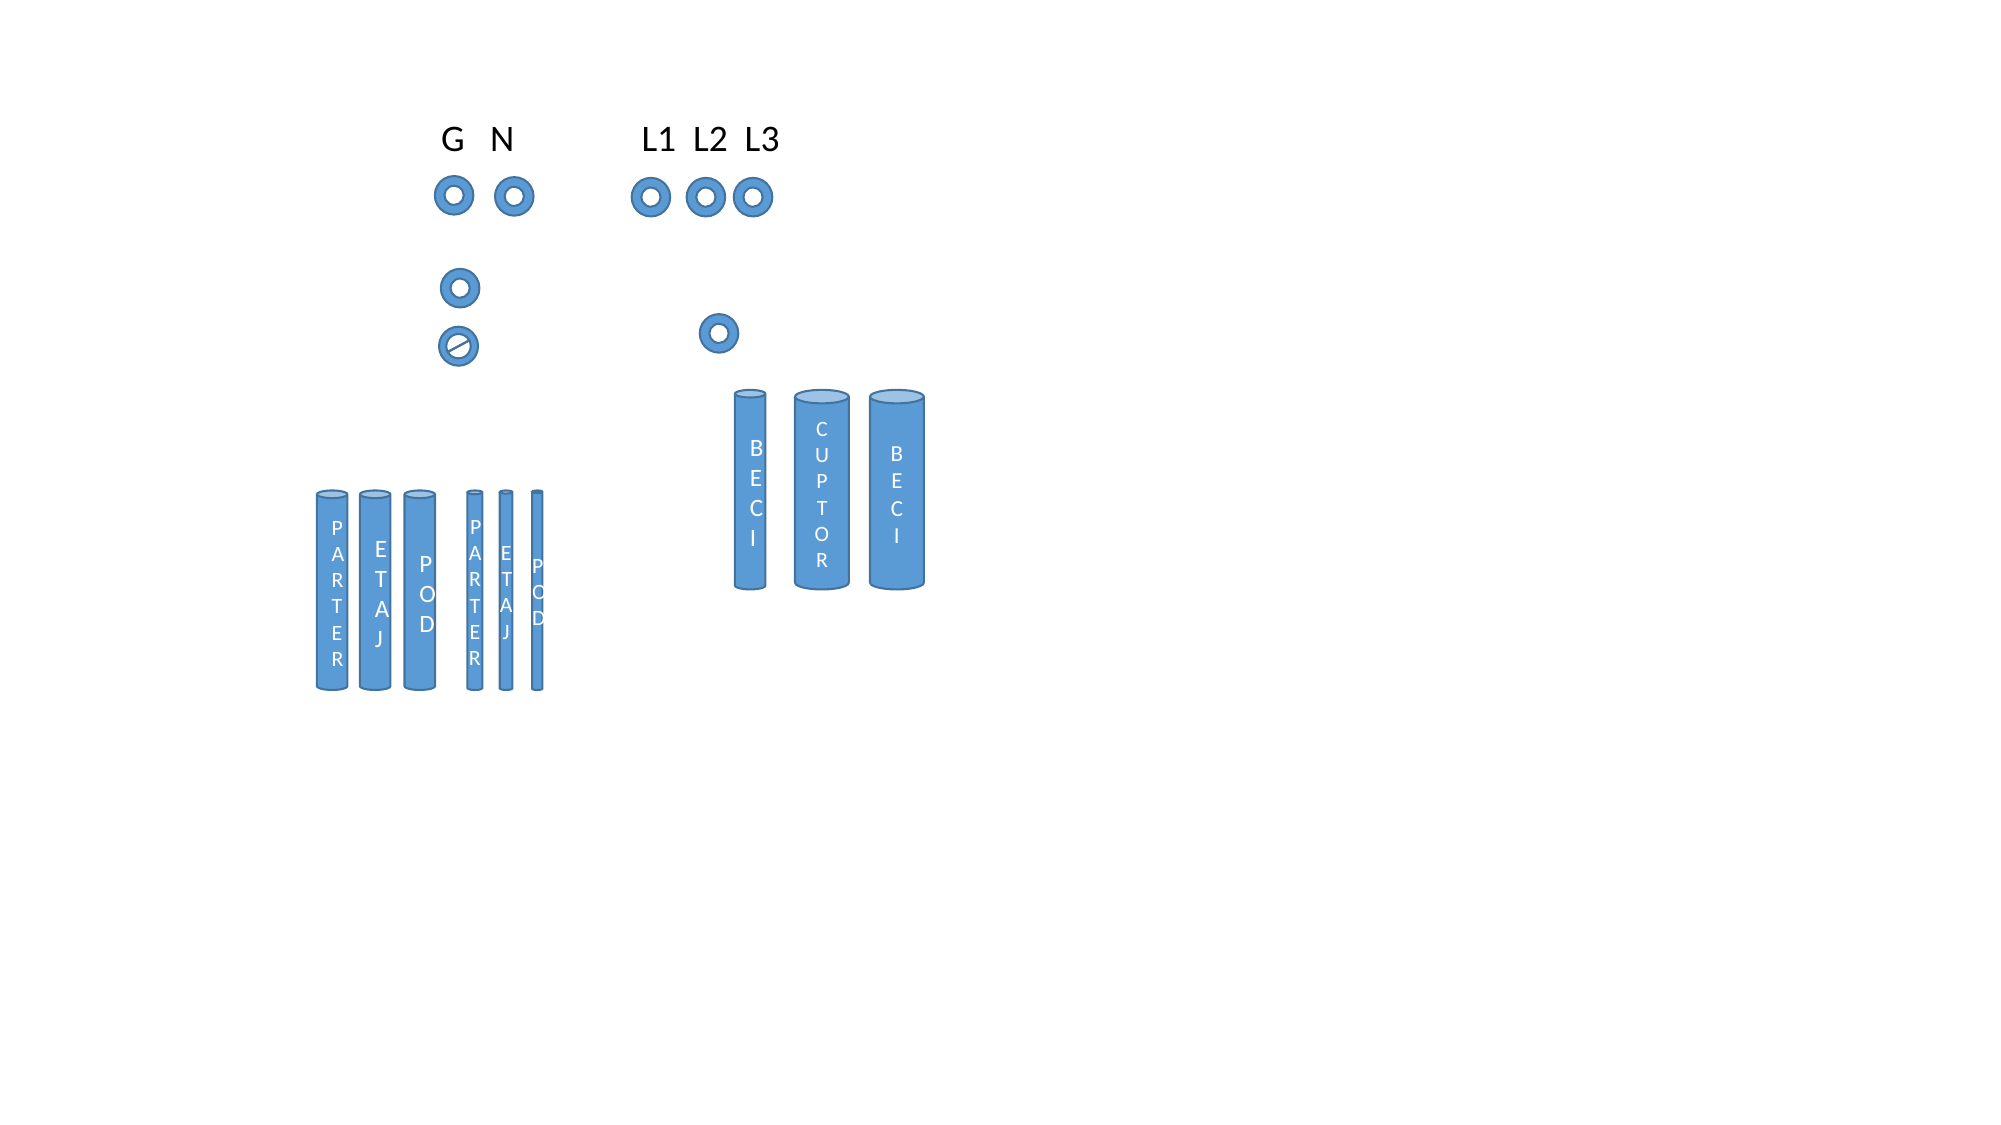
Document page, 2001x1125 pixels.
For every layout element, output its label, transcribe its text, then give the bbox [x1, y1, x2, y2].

text_box CUP TOR [795, 399, 849, 590]
text_box POD [535, 613, 543, 623]
text_box PARTER [316, 495, 348, 691]
text_box [440, 268, 480, 308]
text_box [733, 177, 773, 217]
text_box [495, 177, 534, 216]
text_box POD [532, 493, 543, 691]
text_box [439, 326, 479, 366]
text_box [631, 177, 671, 217]
text_box [699, 314, 739, 353]
text_box POD [404, 495, 436, 691]
text_box ETAJ [499, 493, 513, 691]
text_box PARTER [467, 493, 483, 691]
text_box POD [535, 586, 543, 597]
text_box G N L1 L2 L3 [416, 106, 796, 167]
text_box BECI [734, 394, 766, 590]
text_box [686, 177, 726, 217]
text_box [434, 176, 474, 215]
text_box B E C I [870, 399, 924, 590]
text_box ETAJ [359, 495, 391, 691]
